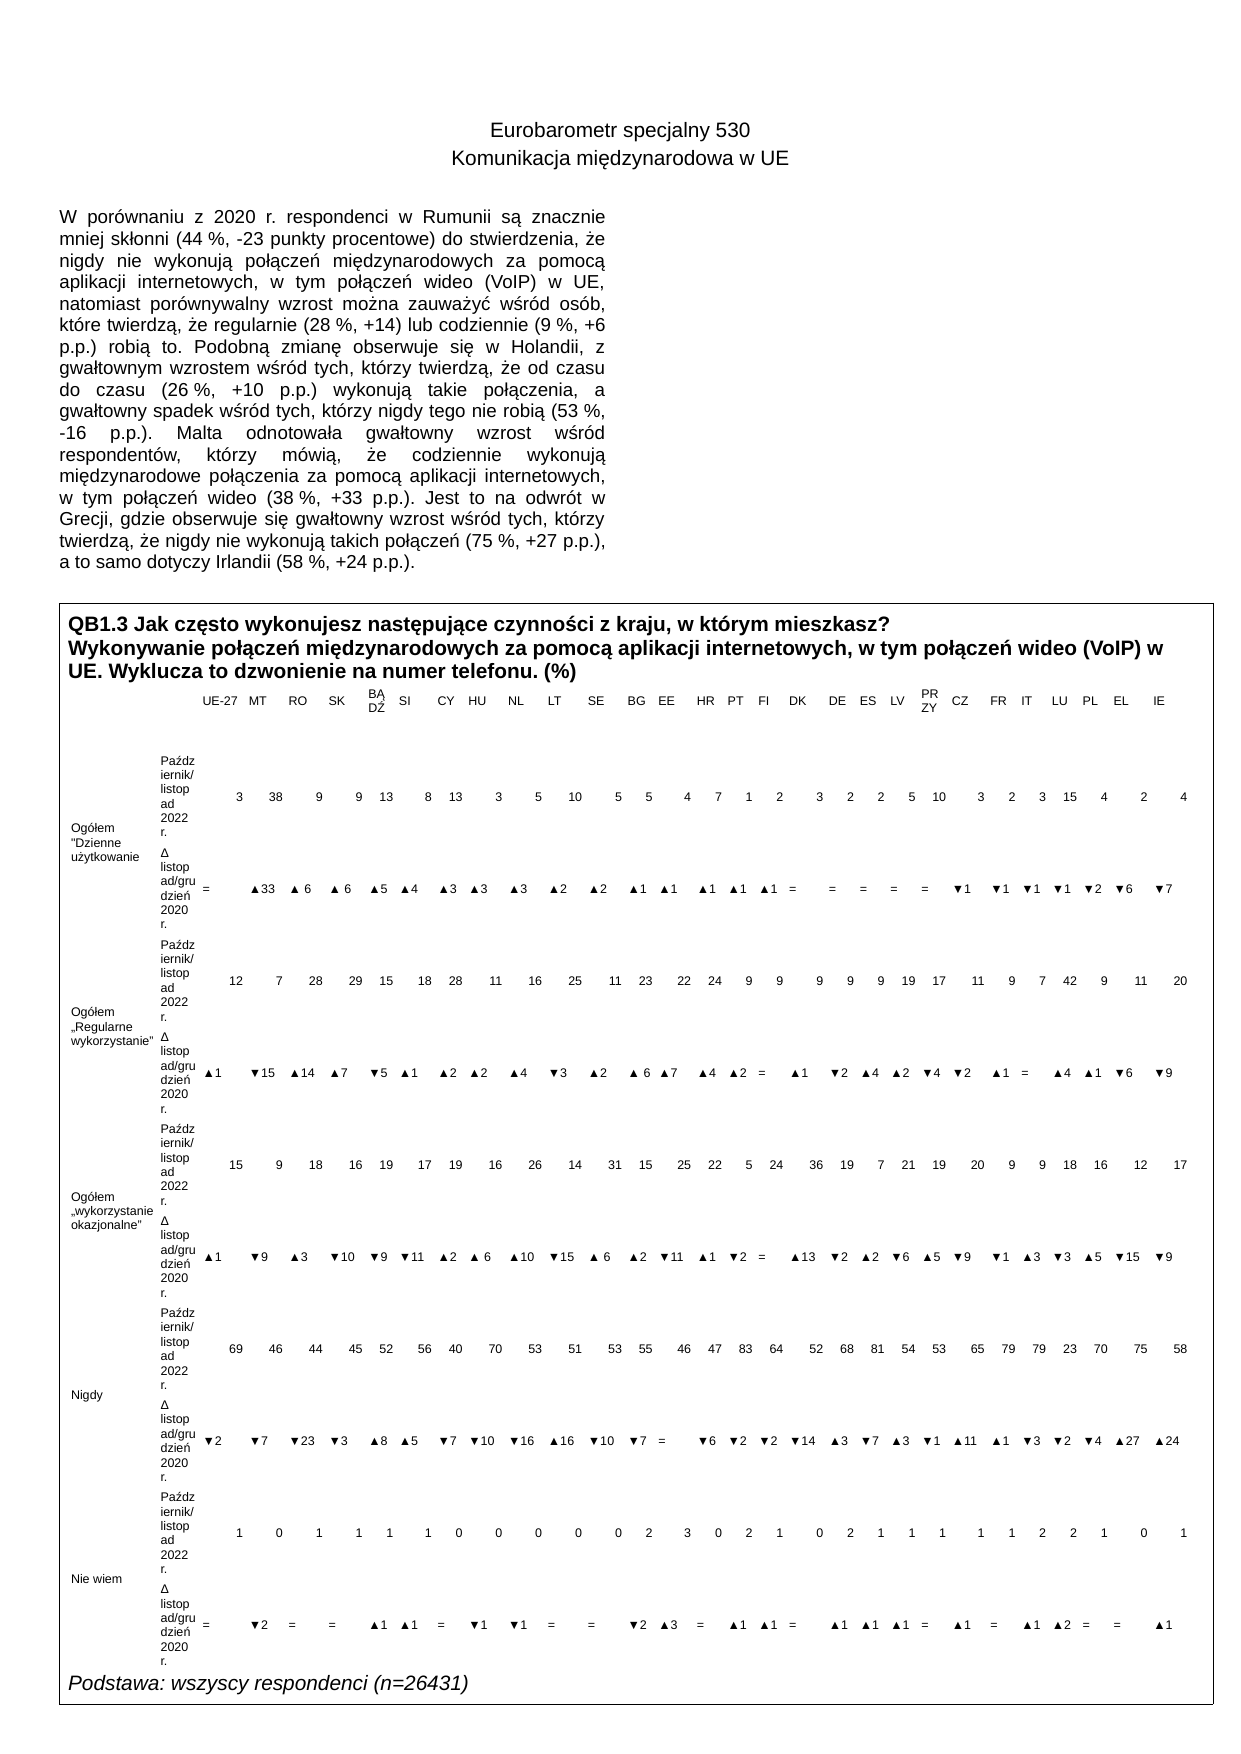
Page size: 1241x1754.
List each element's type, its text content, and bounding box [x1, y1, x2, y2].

table_cell 1 [1080, 1487, 1110, 1579]
table_cell = [918, 843, 949, 934]
table_cell 52 [786, 1303, 826, 1395]
table_cell ▲1 [949, 1579, 987, 1671]
table_cell = [987, 1579, 1018, 1671]
table_cell 4 [655, 750, 694, 842]
table_cell 21 [887, 1119, 918, 1211]
table_cell [987, 718, 1018, 750]
table_cell 64 [755, 1303, 786, 1395]
table_cell Δ listopad/grudzień 2020 r. [158, 1027, 199, 1119]
table_cell [505, 718, 545, 750]
table_cell ▲3 [285, 1211, 325, 1303]
table_cell = [755, 1211, 786, 1303]
table_cell ▼1 [505, 1579, 545, 1671]
table_cell ▲1 [887, 1579, 918, 1671]
table_cell = [918, 1579, 949, 1671]
table_cell 2 [1018, 1487, 1049, 1579]
table_cell = [786, 843, 826, 934]
table_cell 1 [365, 1487, 396, 1579]
table_cell 0 [786, 1487, 826, 1579]
table_cell 1 [325, 1487, 365, 1579]
table_cell ▲3 [655, 1579, 694, 1671]
table_header ES [857, 683, 887, 718]
table_cell ▲1 [857, 1579, 887, 1671]
table_cell 9 [786, 935, 826, 1027]
table_header CY [434, 683, 465, 718]
table_cell ▲27 [1110, 1395, 1150, 1487]
table_cell ▼4 [918, 1027, 949, 1119]
table_cell [786, 718, 826, 750]
table_cell ▲2 [465, 1027, 505, 1119]
table_cell 11 [585, 935, 624, 1027]
table_cell ▲1 [396, 1027, 434, 1119]
table_cell = [1018, 1027, 1049, 1119]
table_cell 10 [918, 750, 949, 842]
table_cell 11 [1110, 935, 1150, 1027]
table_cell 2 [1110, 750, 1150, 842]
table_cell ▲5 [365, 843, 396, 934]
table_cell ▲13 [786, 1211, 826, 1303]
table_cell 29 [325, 935, 365, 1027]
table_header PL [1080, 683, 1110, 718]
table_cell 22 [655, 935, 694, 1027]
table_cell 17 [396, 1119, 434, 1211]
table_cell 8 [396, 750, 434, 842]
table_cell 45 [325, 1303, 365, 1395]
table_cell 69 [199, 1303, 246, 1395]
table_cell ▲3 [1018, 1211, 1049, 1303]
table_cell ▲3 [465, 843, 505, 934]
table_cell ▲1 [755, 1579, 786, 1671]
table_cell 18 [396, 935, 434, 1027]
table_cell 70 [465, 1303, 505, 1395]
table_header LV [887, 683, 918, 718]
table_cell ▼9 [1150, 1211, 1190, 1303]
table_header [68, 683, 157, 718]
table_cell 40 [434, 1303, 465, 1395]
table_header IE [1150, 683, 1190, 718]
table_cell Październik/listopad 2022 r. [158, 935, 199, 1027]
table_cell ▲1 [694, 843, 724, 934]
text Podstawa: wszyscy respondenci (n=26431) [68, 1671, 1204, 1695]
table_cell 46 [655, 1303, 694, 1395]
table_cell 51 [545, 1303, 585, 1395]
table_header DE [826, 683, 857, 718]
table_cell ▼15 [545, 1211, 585, 1303]
table_cell = [655, 1395, 694, 1487]
table_cell ▼7 [857, 1395, 887, 1487]
table_cell ▲4 [505, 1027, 545, 1119]
table_cell 24 [755, 1119, 786, 1211]
table_cell 16 [505, 935, 545, 1027]
table_cell 5 [725, 1119, 755, 1211]
table_cell ▲4 [396, 843, 434, 934]
table_cell ▲1 [987, 1395, 1018, 1487]
table_cell ▼1 [1018, 843, 1049, 934]
table_cell Październik/listopad 2022 r. [158, 1487, 199, 1579]
table_cell [1018, 718, 1049, 750]
table_cell Ogółem „wykorzystanie okazjonalne” [68, 1119, 157, 1303]
table_cell 15 [199, 1119, 246, 1211]
table_cell [1080, 718, 1110, 750]
table_cell ▼3 [1018, 1395, 1049, 1487]
table_cell 0 [585, 1487, 624, 1579]
table_cell ▼3 [545, 1027, 585, 1119]
table_cell 19 [887, 935, 918, 1027]
table_cell ▼6 [694, 1395, 724, 1487]
table_cell 3 [199, 750, 246, 842]
table_cell 3 [949, 750, 987, 842]
table_cell ▼9 [949, 1211, 987, 1303]
table_cell 1 [396, 1487, 434, 1579]
table_cell ▲1 [1150, 1579, 1190, 1671]
table_cell [887, 718, 918, 750]
table_cell ▲3 [826, 1395, 857, 1487]
table_cell = [1080, 1579, 1110, 1671]
table_cell = [545, 1579, 585, 1671]
table_cell 12 [1110, 1119, 1150, 1211]
table_cell ▲2 [725, 1027, 755, 1119]
table_cell 23 [1049, 1303, 1079, 1395]
table_cell 53 [505, 1303, 545, 1395]
table_cell 5 [887, 750, 918, 842]
table_cell ▲5 [396, 1395, 434, 1487]
table_cell = [199, 1579, 246, 1671]
table_cell 9 [826, 935, 857, 1027]
table_cell 19 [365, 1119, 396, 1211]
table_cell ▼2 [826, 1027, 857, 1119]
table_header EE [655, 683, 694, 718]
table_cell 42 [1049, 935, 1079, 1027]
table_cell ▼4 [1080, 1395, 1110, 1487]
table_cell ▲4 [694, 1027, 724, 1119]
table_header HR [694, 683, 724, 718]
table_cell = [694, 1579, 724, 1671]
table_cell 7 [246, 935, 285, 1027]
table_cell Nie wiem [68, 1487, 157, 1671]
table_cell ▲1 [987, 1027, 1018, 1119]
table_cell [755, 718, 786, 750]
table_cell ▲1 [625, 843, 655, 934]
table_cell ▲1 [725, 843, 755, 934]
table_cell 46 [246, 1303, 285, 1395]
table_cell 24 [694, 935, 724, 1027]
table_cell ▲16 [545, 1395, 585, 1487]
table_cell ▼1 [1049, 843, 1079, 934]
table_cell ▲11 [949, 1395, 987, 1487]
table_cell ▼9 [1150, 1027, 1190, 1119]
table_cell ▼11 [655, 1211, 694, 1303]
table_cell ▼1 [465, 1579, 505, 1671]
table_cell 9 [325, 750, 365, 842]
table_cell ▲2 [857, 1211, 887, 1303]
table_header BG [625, 683, 655, 718]
table_cell 12 [199, 935, 246, 1027]
table_cell 7 [857, 1119, 887, 1211]
table_cell 53 [918, 1303, 949, 1395]
table_cell [625, 718, 655, 750]
table_cell 20 [949, 1119, 987, 1211]
table_cell 17 [918, 935, 949, 1027]
table_cell 18 [1049, 1119, 1079, 1211]
table_header LU [1049, 683, 1079, 718]
table_cell 22 [694, 1119, 724, 1211]
table_cell 53 [585, 1303, 624, 1395]
table_cell ▲3 [505, 843, 545, 934]
table_cell 2 [987, 750, 1018, 842]
table_header PT [725, 683, 755, 718]
table_cell = [325, 1579, 365, 1671]
table_cell ▼3 [325, 1395, 365, 1487]
table_cell ▲ 6 [625, 1027, 655, 1119]
table_cell 4 [1080, 750, 1110, 842]
table_cell ▲1 [655, 843, 694, 934]
table_cell 1 [949, 1487, 987, 1579]
table_cell ▲1 [1080, 1027, 1110, 1119]
table_cell [285, 718, 325, 750]
table_cell ▲4 [1049, 1027, 1079, 1119]
table_cell = [826, 843, 857, 934]
table_cell 1 [1150, 1487, 1190, 1579]
table_cell 5 [625, 750, 655, 842]
table_cell ▲7 [655, 1027, 694, 1119]
table_cell ▼1 [987, 1211, 1018, 1303]
table_cell 1 [918, 1487, 949, 1579]
table_cell 9 [857, 935, 887, 1027]
table_cell 0 [1110, 1487, 1150, 1579]
table_cell = [786, 1579, 826, 1671]
table_cell ▲14 [285, 1027, 325, 1119]
table_cell 58 [1150, 1303, 1190, 1395]
table_cell [826, 718, 857, 750]
table_cell ▼23 [285, 1395, 325, 1487]
table_cell 9 [285, 750, 325, 842]
table_cell 0 [434, 1487, 465, 1579]
table_cell 18 [285, 1119, 325, 1211]
table_cell ▼7 [1150, 843, 1190, 934]
table_cell [1110, 718, 1150, 750]
table_cell Δ listopad/grudzień 2020 r. [158, 1211, 199, 1303]
table_cell 81 [857, 1303, 887, 1395]
table_cell ▼2 [1080, 843, 1110, 934]
table_cell 5 [505, 750, 545, 842]
table_cell ▼2 [1049, 1395, 1079, 1487]
table_cell ▼2 [755, 1395, 786, 1487]
table_cell ▼9 [246, 1211, 285, 1303]
table_cell 1 [857, 1487, 887, 1579]
table_cell 1 [199, 1487, 246, 1579]
table_cell 2 [826, 750, 857, 842]
table_cell ▲ 6 [585, 1211, 624, 1303]
table_cell Δ listopad/grudzień 2020 r. [158, 1395, 199, 1487]
table_cell [694, 718, 724, 750]
table_cell ▲33 [246, 843, 285, 934]
table_cell ▼11 [396, 1211, 434, 1303]
table_cell 26 [505, 1119, 545, 1211]
table_cell ▲1 [755, 843, 786, 934]
table_cell ▼5 [365, 1027, 396, 1119]
table_cell [1150, 718, 1190, 750]
table_cell 1 [285, 1487, 325, 1579]
table_cell ▼7 [625, 1395, 655, 1487]
table_cell 2 [826, 1487, 857, 1579]
table_header HU [465, 683, 505, 718]
table_cell ▲7 [325, 1027, 365, 1119]
table_cell ▲2 [625, 1211, 655, 1303]
table_cell [918, 718, 949, 750]
table_cell ▼16 [505, 1395, 545, 1487]
table_cell Październik/listopad 2022 r. [158, 750, 199, 842]
table_cell ▼6 [1110, 1027, 1150, 1119]
table_cell ▼14 [786, 1395, 826, 1487]
table_cell [68, 718, 157, 750]
table_cell ▼15 [246, 1027, 285, 1119]
table_cell = [199, 843, 246, 934]
table_cell ▼10 [585, 1395, 624, 1487]
table_cell ▼2 [246, 1579, 285, 1671]
table_cell 83 [725, 1303, 755, 1395]
table_cell ▲8 [365, 1395, 396, 1487]
table_cell ▼2 [826, 1211, 857, 1303]
table_header RO [285, 683, 325, 718]
table_cell 2 [1049, 1487, 1079, 1579]
table_cell = [1110, 1579, 1150, 1671]
table_cell ▼9 [365, 1211, 396, 1303]
table_cell [365, 718, 396, 750]
table_cell 44 [285, 1303, 325, 1395]
table_cell 9 [725, 935, 755, 1027]
table_cell ▲1 [199, 1211, 246, 1303]
text W porównaniu z 2020 r. respondenci w Rumunii są znacznie mniej skłonni (44 %, -23 punkty procentowe) do stwierdzenia, że nigdy nie wykonują połączeń międzynarodowych za pomocą aplikacji internetowych, w tym połączeń wideo (VoIP) w UE, natomiast porównywalny wzrost można zauważyć wśród osób, które twierdzą, że regularnie (28 %, +14) lub codziennie (9 %, +6 p.p.) robią to. Podobną zmianę obserwuje się w Holandii, z gwałtownym wzrostem wśród tych, którzy twierdzą, że od czasu do czasu (26 %, +10 p.p.) wykonują takie połączenia, a gwałtowny spadek wśród tych, którzy nigdy tego nie robią (53 %, -16 p.p.). Malta odnotowała gwałtowny wzrost wśród respondentów, którzy mówią, że codziennie wykonują międzynarodowe połączenia za pomocą aplikacji internetowych, w tym połączeń wideo (38 %, +33 p.p.). Jest to na odwrót w Grecji, gdzie obserwuje się gwałtowny wzrost wśród tych, którzy twierdzą, że nigdy nie wykonują takich połączeń (75 %, +27 p.p.), a to samo dotyczy Irlandii (58 %, +24 p.p.). [59, 206, 605, 573]
table_header LT [545, 683, 585, 718]
table_cell 9 [987, 935, 1018, 1027]
table_cell ▼1 [918, 1395, 949, 1487]
table_cell 25 [655, 1119, 694, 1211]
table_cell ▼6 [887, 1211, 918, 1303]
table_cell ▲1 [725, 1579, 755, 1671]
table_cell ▼7 [434, 1395, 465, 1487]
table_cell 7 [694, 750, 724, 842]
table_cell ▼7 [246, 1395, 285, 1487]
table_cell [434, 718, 465, 750]
table_cell [725, 718, 755, 750]
table_cell Październik/listopad 2022 r. [158, 1303, 199, 1395]
table_header DK [786, 683, 826, 718]
table_cell 9 [755, 935, 786, 1027]
table_cell ▲2 [545, 843, 585, 934]
table_cell 0 [246, 1487, 285, 1579]
table_cell 47 [694, 1303, 724, 1395]
table_cell [396, 718, 434, 750]
table_cell 16 [325, 1119, 365, 1211]
table_cell 56 [396, 1303, 434, 1395]
table_cell Ogółem „Regularne wykorzystanie” [68, 935, 157, 1119]
table_cell ▲4 [857, 1027, 887, 1119]
table_cell ▲ 6 [285, 843, 325, 934]
text Wykonywanie połączeń międzynarodowych za pomocą aplikacji internetowych, w tym połączeń wideo (VoIP) w UE. Wyklucza to dzwonienie na numer telefonu. (%) [68, 635, 1204, 683]
table_cell ▲10 [505, 1211, 545, 1303]
table_cell 3 [786, 750, 826, 842]
table_cell ▲2 [585, 1027, 624, 1119]
table_cell 19 [918, 1119, 949, 1211]
table_header UE-27 [199, 683, 246, 718]
table_cell 3 [655, 1487, 694, 1579]
table_cell = [887, 843, 918, 934]
table_cell 52 [365, 1303, 396, 1395]
table_cell 4 [1150, 750, 1190, 842]
table_header MT [246, 683, 285, 718]
table_cell 28 [285, 935, 325, 1027]
table_header [158, 683, 199, 718]
table_cell 9 [1080, 935, 1110, 1027]
table_cell 65 [949, 1303, 987, 1395]
table_cell ▲2 [434, 1027, 465, 1119]
table_header SK [325, 683, 365, 718]
table_cell 14 [545, 1119, 585, 1211]
text QB1.3 Jak często wykonujesz następujące czynności z kraju, w którym mieszkasz? [68, 611, 1204, 635]
table_cell 28 [434, 935, 465, 1027]
table_cell [949, 718, 987, 750]
table_cell ▼10 [465, 1395, 505, 1487]
table_cell 31 [585, 1119, 624, 1211]
table_cell 16 [465, 1119, 505, 1211]
table_cell ▲1 [1018, 1579, 1049, 1671]
table_cell ▲5 [1080, 1211, 1110, 1303]
table_cell 1 [755, 1487, 786, 1579]
table_header EL [1110, 683, 1150, 718]
table_cell [246, 718, 285, 750]
table_cell ▼10 [325, 1211, 365, 1303]
table_cell 5 [585, 750, 624, 842]
table_cell ▼6 [1110, 843, 1150, 934]
table_cell = [857, 843, 887, 934]
table_cell 79 [1018, 1303, 1049, 1395]
table_cell ▼1 [949, 843, 987, 934]
table_cell 1 [987, 1487, 1018, 1579]
table_cell 7 [1018, 935, 1049, 1027]
table_cell 23 [625, 935, 655, 1027]
table_cell = [434, 1579, 465, 1671]
table_cell ▼2 [725, 1211, 755, 1303]
table_header FR [987, 683, 1018, 718]
table_cell 25 [545, 935, 585, 1027]
table_cell 11 [949, 935, 987, 1027]
table_cell ▲1 [199, 1027, 246, 1119]
table_cell ▲2 [434, 1211, 465, 1303]
table_header IT [1018, 683, 1049, 718]
table_header CZ [949, 683, 987, 718]
table_cell 10 [545, 750, 585, 842]
table_cell 38 [246, 750, 285, 842]
table_cell [158, 718, 199, 750]
table_header SE [585, 683, 624, 718]
table_cell 2 [625, 1487, 655, 1579]
table_cell ▲2 [1049, 1579, 1079, 1671]
table_cell [655, 718, 694, 750]
table_cell 9 [987, 1119, 1018, 1211]
table_cell 0 [694, 1487, 724, 1579]
table_cell [199, 718, 246, 750]
table_cell [325, 718, 365, 750]
table_cell 15 [625, 1119, 655, 1211]
table_cell 19 [826, 1119, 857, 1211]
table_header SI [396, 683, 434, 718]
table_header NL [505, 683, 545, 718]
table_cell ▲ 6 [465, 1211, 505, 1303]
table_cell ▲2 [887, 1027, 918, 1119]
table_cell 9 [1018, 1119, 1049, 1211]
table_cell 68 [826, 1303, 857, 1395]
table_cell 1 [887, 1487, 918, 1579]
table_cell [857, 718, 887, 750]
table_cell 19 [434, 1119, 465, 1211]
table_cell ▼2 [199, 1395, 246, 1487]
table_header PRZY [918, 683, 949, 718]
table_cell ▲3 [434, 843, 465, 934]
table_cell 3 [1018, 750, 1049, 842]
table_header FI [755, 683, 786, 718]
table_cell 0 [545, 1487, 585, 1579]
table_cell 54 [887, 1303, 918, 1395]
table_cell 2 [755, 750, 786, 842]
table_cell 3 [465, 750, 505, 842]
table_cell ▼1 [987, 843, 1018, 934]
table_cell 2 [857, 750, 887, 842]
table_cell Nigdy [68, 1303, 157, 1487]
table_cell 15 [1049, 750, 1079, 842]
table_cell 2 [725, 1487, 755, 1579]
table_cell ▲ 6 [325, 843, 365, 934]
table_cell 79 [987, 1303, 1018, 1395]
table_cell 0 [465, 1487, 505, 1579]
table_cell = [285, 1579, 325, 1671]
table_cell Δ listopad/grudzień 2020 r. [158, 843, 199, 934]
table_cell ▲5 [918, 1211, 949, 1303]
table_cell 15 [365, 935, 396, 1027]
table_cell ▼2 [949, 1027, 987, 1119]
table_cell ▲1 [826, 1579, 857, 1671]
table_cell [1049, 718, 1079, 750]
table_cell Δ listopad/grudzień 2020 r. [158, 1579, 199, 1671]
table_cell 70 [1080, 1303, 1110, 1395]
table_cell 17 [1150, 1119, 1190, 1211]
table_cell = [585, 1579, 624, 1671]
table_cell 11 [465, 935, 505, 1027]
table_cell ▼2 [625, 1579, 655, 1671]
table_cell 13 [365, 750, 396, 842]
table_cell 55 [625, 1303, 655, 1395]
table_cell 9 [246, 1119, 285, 1211]
table_cell = [755, 1027, 786, 1119]
table_cell ▲1 [786, 1027, 826, 1119]
table_cell [465, 718, 505, 750]
table_cell [545, 718, 585, 750]
table_cell ▲1 [396, 1579, 434, 1671]
table_cell 1 [725, 750, 755, 842]
table_header BĄDŹ [365, 683, 396, 718]
table_cell ▼2 [725, 1395, 755, 1487]
table_cell 20 [1150, 935, 1190, 1027]
table_cell ▲24 [1150, 1395, 1190, 1487]
table_cell ▲1 [694, 1211, 724, 1303]
table_cell 16 [1080, 1119, 1110, 1211]
table_cell 75 [1110, 1303, 1150, 1395]
table_cell 13 [434, 750, 465, 842]
table_cell Październik/listopad 2022 r. [158, 1119, 199, 1211]
table_cell ▼3 [1049, 1211, 1079, 1303]
table_cell ▲2 [585, 843, 624, 934]
table_cell Ogółem "Dzienne użytkowanie [68, 750, 157, 934]
table_cell ▼15 [1110, 1211, 1150, 1303]
table_cell [585, 718, 624, 750]
table_cell ▲3 [887, 1395, 918, 1487]
table_cell 0 [505, 1487, 545, 1579]
table_cell ▲1 [365, 1579, 396, 1671]
table_cell 36 [786, 1119, 826, 1211]
